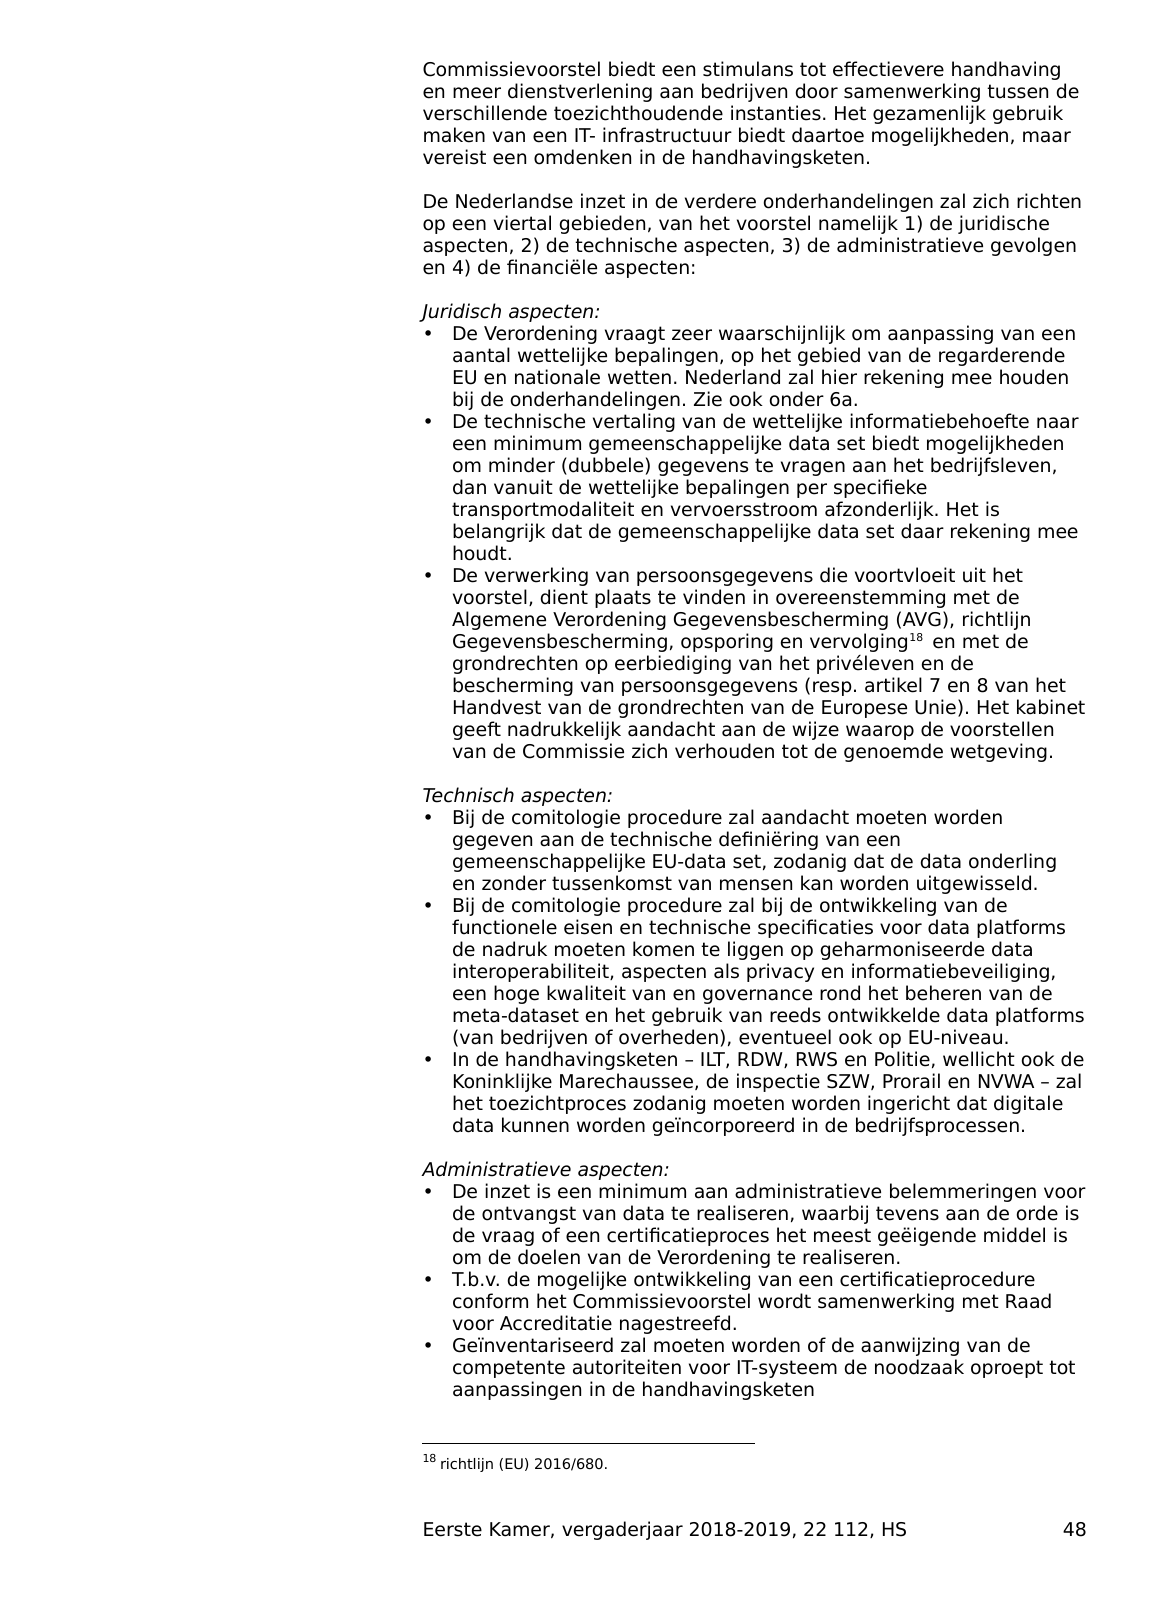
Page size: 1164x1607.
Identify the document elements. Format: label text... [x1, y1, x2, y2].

text • De technische vertaling van de wettelijke informatiebehoefte naar een minimum gemeenschappelijke data set biedt mogelijkheden om minder (dubbele) gegevens te vragen aan het bedrijfsleven, dan vanuit de wettelijke bepalingen per specifieke transportmodaliteit en vervoersstroom afzonderlijk. Het is belangrijk dat de gemeenschappelijke data set daar rekening mee houdt. [422, 411, 1087, 565]
subtitle Administratieve aspecten: [422, 1159, 1087, 1181]
text • De verwerking van persoonsgegevens die voortvloeit uit het voorstel, dient plaats te vinden in overeenstemming met de Algemene Verordening Gegevensbescherming (AVG), richtlijn Gegevensbescherming, opsporing en vervolging en met de grondrechten op eerbiediging van het privéleven en de bescherming van persoonsgegevens (resp. artikel 7 en 8 van het Handvest van de grondrechten van de Europese Unie). Het kabinet geeft nadrukkelijk aandacht aan de wijze waarop de voorstellen van de Commissie zich verhouden tot de genoemde wetgeving. [422, 565, 1087, 763]
subtitle Juridisch aspecten: [422, 301, 1087, 323]
subtitle Technisch aspecten: [422, 785, 1087, 807]
text richtlijn (EU) 2016/680. [422, 1452, 1087, 1474]
text • Geïnventariseerd zal moeten worden of de aanwijzing van de competente autoriteiten voor IT-systeem de noodzaak oproept tot aanpassingen in de handhavingsketen [422, 1335, 1087, 1401]
text De Nederlandse inzet in de verdere onderhandelingen zal zich richten op een viertal gebieden, van het voorstel namelijk 1) de juridische aspecten, 2) de technische aspecten, 3) de administratieve gevolgen en 4) de financiële aspecten: [422, 191, 1087, 279]
text • De Verordening vraagt zeer waarschijnlijk om aanpassing van een aantal wettelijke bepalingen, op het gebied van de regarderende EU en nationale wetten. Nederland zal hier rekening mee houden bij de onderhandelingen. Zie ook onder 6a. [422, 323, 1087, 411]
text • Bij de comitologie procedure zal bij de ontwikkeling van de functionele eisen en technische specificaties voor data platforms de nadruk moeten komen te liggen op geharmoniseerde data interoperabiliteit, aspecten als privacy en informatiebeveiliging, een hoge kwaliteit van en governance rond het beheren van de meta-dataset en het gebruik van reeds ontwikkelde data platforms (van bedrijven of overheden), eventueel ook op EU-niveau. [422, 895, 1087, 1049]
text • De inzet is een minimum aan administratieve belemmeringen voor de ontvangst van data te realiseren, waarbij tevens aan de orde is de vraag of een certificatieproces het meest geëigende middel is om de doelen van de Verordening te realiseren. [422, 1181, 1087, 1269]
text • Bij de comitologie procedure zal aandacht moeten worden gegeven aan de technische definiëring van een gemeenschappelijke EU-data set, zodanig dat de data onderling en zonder tussenkomst van mensen kan worden uitgewisseld. [422, 807, 1087, 895]
text Commissievoorstel biedt een stimulans tot effectievere handhaving en meer dienstverlening aan bedrijven door samenwerking tussen de verschillende toezichthoudende instanties. Het gezamenlijk gebruik maken van een IT- infrastructuur biedt daartoe mogelijkheden, maar vereist een omdenken in de handhavingsketen. [422, 59, 1087, 169]
text • In de handhavingsketen – ILT, RDW, RWS en Politie, wellicht ook de Koninklijke Marechaussee, de inspectie SZW, Prorail en NVWA – zal het toezichtproces zodanig moeten worden ingericht dat digitale data kunnen worden geïncorporeerd in de bedrijfsprocessen. [422, 1049, 1087, 1137]
text • T.b.v. de mogelijke ontwikkeling van een certificatieprocedure conform het Commissievoorstel wordt samenwerking met Raad voor Accreditatie nagestreefd. [422, 1269, 1087, 1335]
